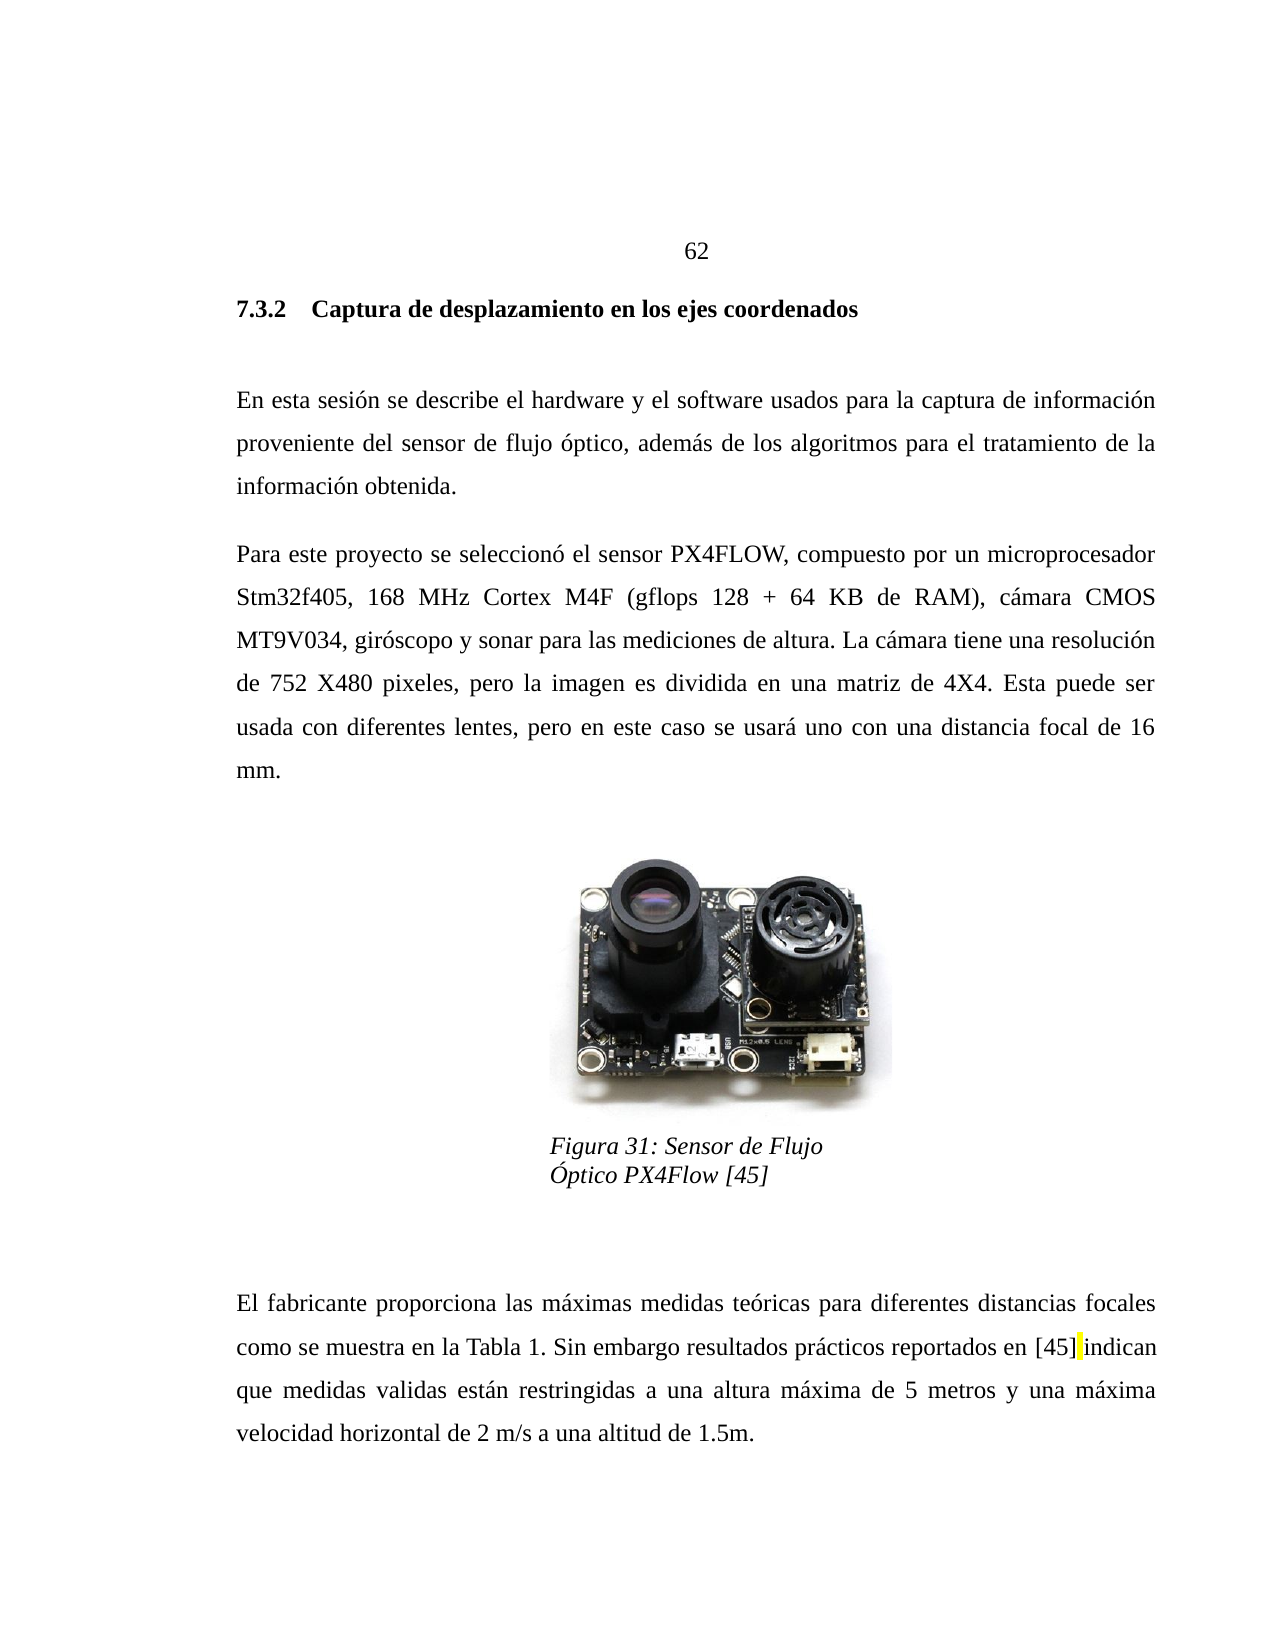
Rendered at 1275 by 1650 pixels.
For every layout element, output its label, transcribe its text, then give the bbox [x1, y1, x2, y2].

text El fabricante proporciona las máximas medidas teóricas para diferentes distancias focales como se muestra en la Tabla 1. Sin embargo resultados prácticos reportados en [45] indican que medidas validas están restringidas a una altura máxima de 5 metros y una máxima velocidad horizontal de 2 m/s a una altitud de 1.5m. [236, 1288, 1157, 1447]
text Figura 31: Sensor de Flujo Óptico PX4Flow [45] [549, 1126, 892, 1189]
text Para este proyecto se seleccionó el sensor PX4FLOW, compuesto por un microprocesador Stm32f405, 168 MHz Cortex M4F (gflops 128 + 64 KB de RAM), cámara CMOS MT9V034, giróscopo y sonar para las mediciones de altura. La cámara tiene una resolución de 752 X480 pixeles, pero la imagen es dividida en una matriz de 4X4. Esta puede ser usada con diferentes lentes, pero en este caso se usará uno con una distancia focal de 16 mm. [236, 539, 1157, 783]
text En esta sesión se describe el hardware y el software usados para la captura de información proveniente del sensor de flujo óptico, además de los algoritmos para el tratamiento de la información obtenida. [236, 385, 1157, 500]
subtitle Captura de desplazamiento en los ejes coordenados [236, 294, 1157, 323]
picture [549, 846, 893, 1126]
